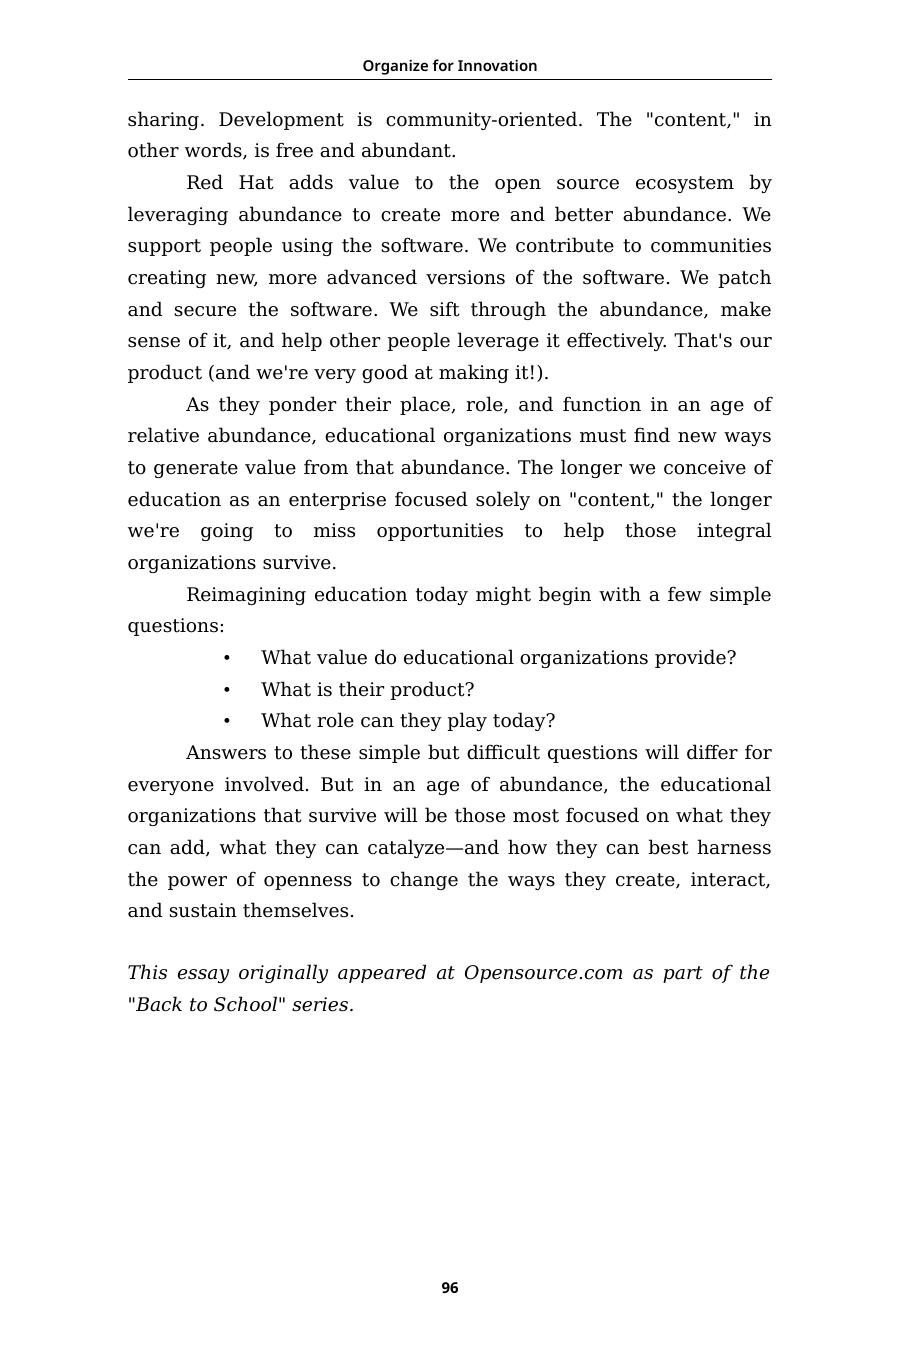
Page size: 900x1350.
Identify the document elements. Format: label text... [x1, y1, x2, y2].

list What value do educational organizations provide? [223, 647, 772, 669]
text This essay originally appeared at Opensource.com as part of the "Back to School" series. [127, 962, 772, 1016]
text Reimagining education today might begin with a few simple questions: [127, 584, 772, 637]
text As they ponder their place, role, and function in an age of relative abundance, educational organizations must find new ways to generate value from that abundance. The longer we conceive of education as an enterprise focused solely on "content," the longer we're going to miss opportunities to help those integral organizations survive. [127, 394, 772, 574]
text sharing. Development is community-oriented. The "content," in other words, is free and abundant. [127, 109, 772, 162]
list What role can they play today? [223, 710, 772, 732]
text Answers to these simple but difficult questions will differ for everyone involved. But in an age of abundance, the educational organizations that survive will be those most focused on what they can add, what they can catalyze—and how they can best harness the power of openness to change the ways they create, interact, and sustain themselves. [127, 742, 772, 922]
list What is their product? [223, 679, 772, 701]
text Red Hat adds value to the open source ecosystem by leveraging abundance to create more and better abundance. We support people using the software. We contribute to communities creating new, more advanced versions of the software. We patch and secure the software. We sift through the abundance, make sense of it, and help other people leverage it effectively. That's our product (and we're very good at making it!). [127, 172, 772, 384]
